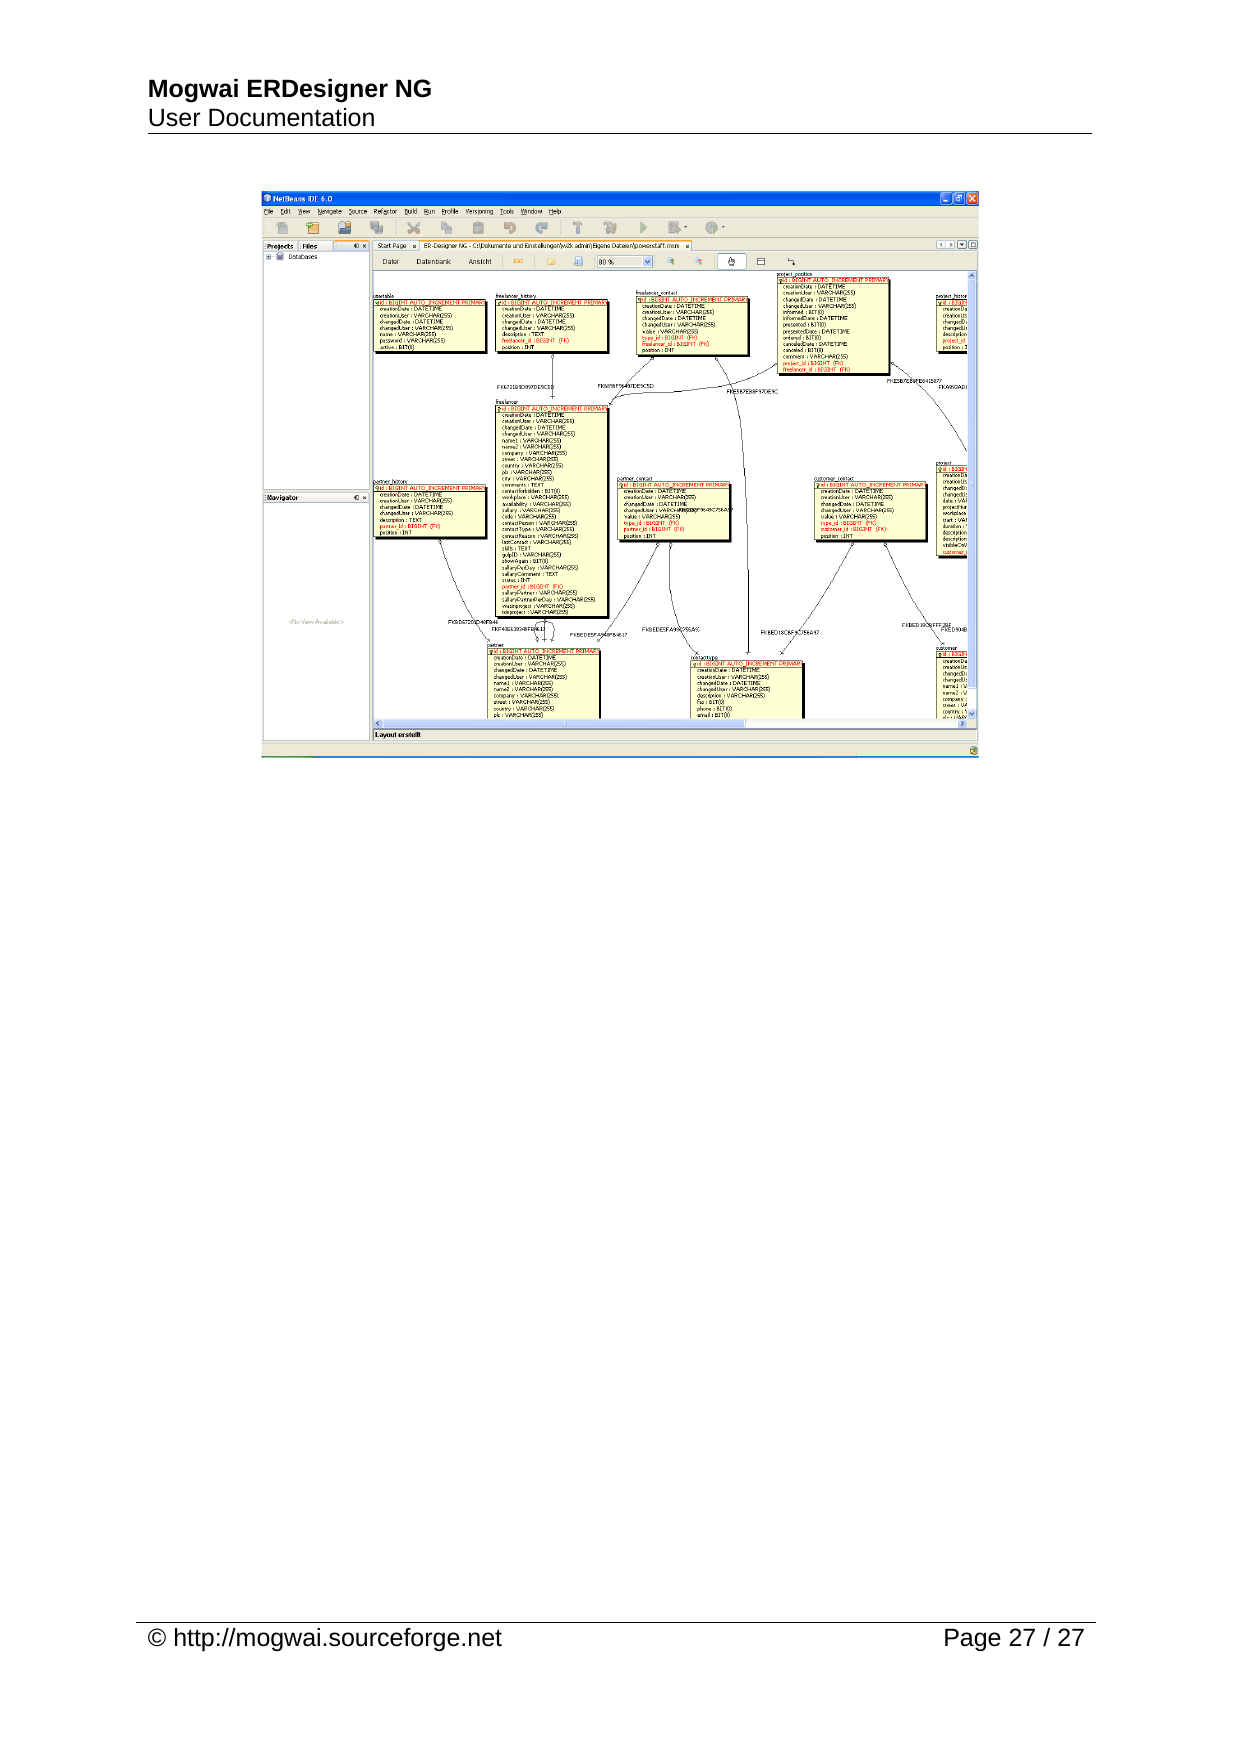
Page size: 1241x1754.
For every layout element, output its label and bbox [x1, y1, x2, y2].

picture [261, 191, 979, 758]
